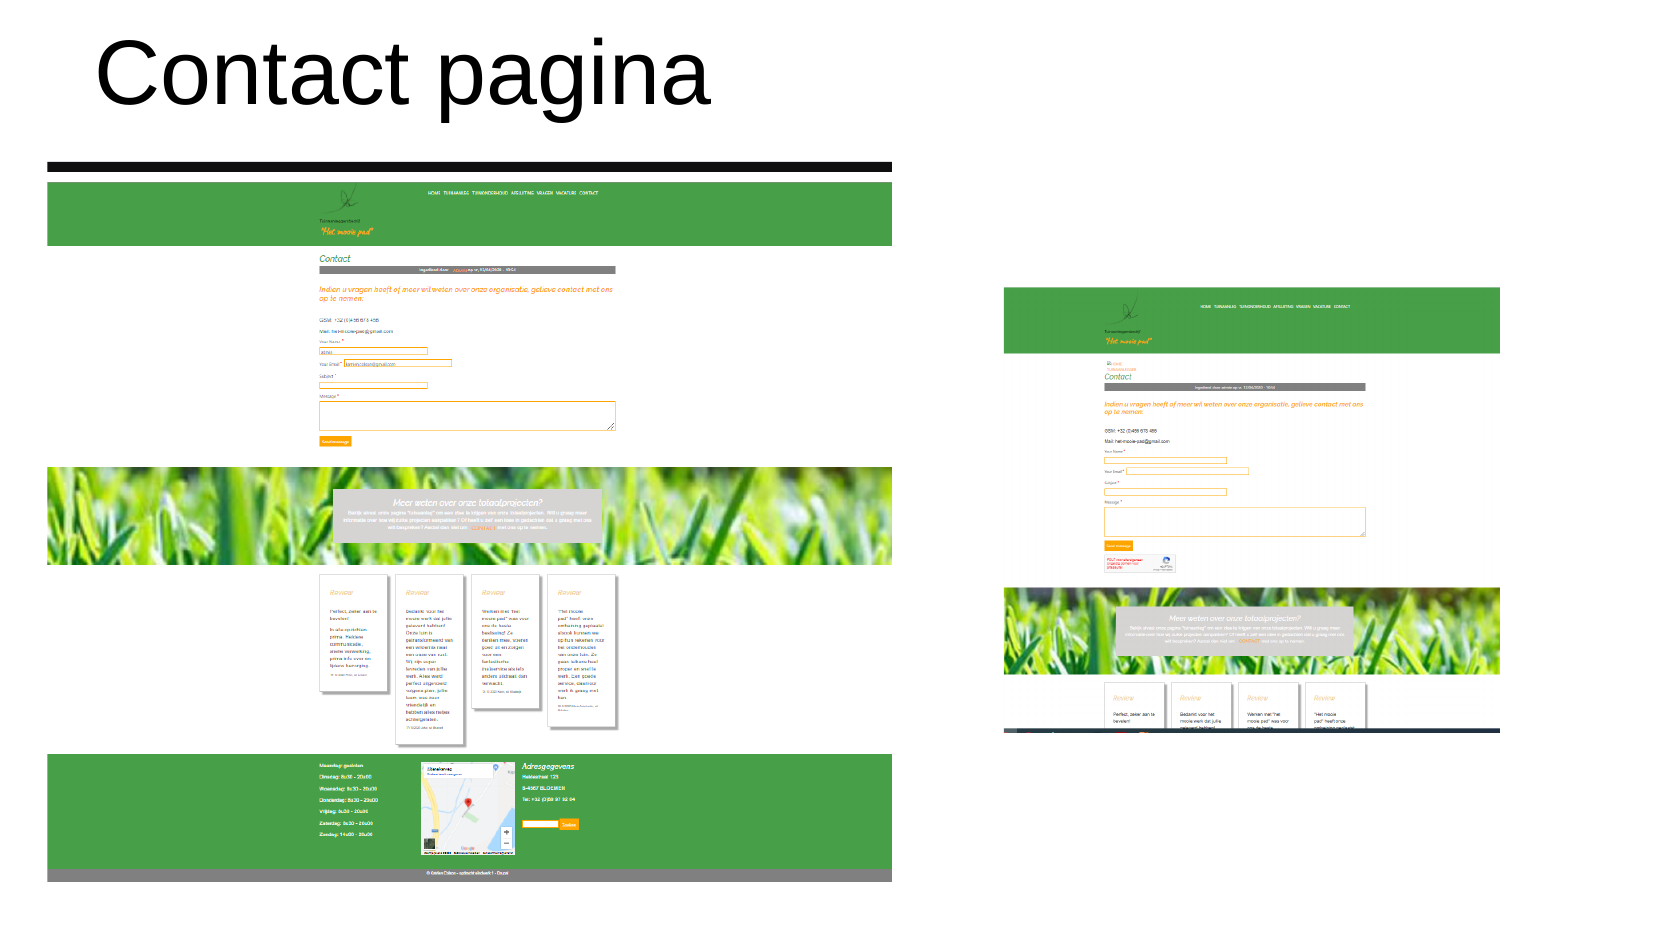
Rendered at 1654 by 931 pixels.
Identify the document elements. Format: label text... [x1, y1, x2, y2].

picture [47, 153, 892, 898]
title Contact pagina [94, 11, 1477, 134]
picture [1003, 283, 1501, 733]
